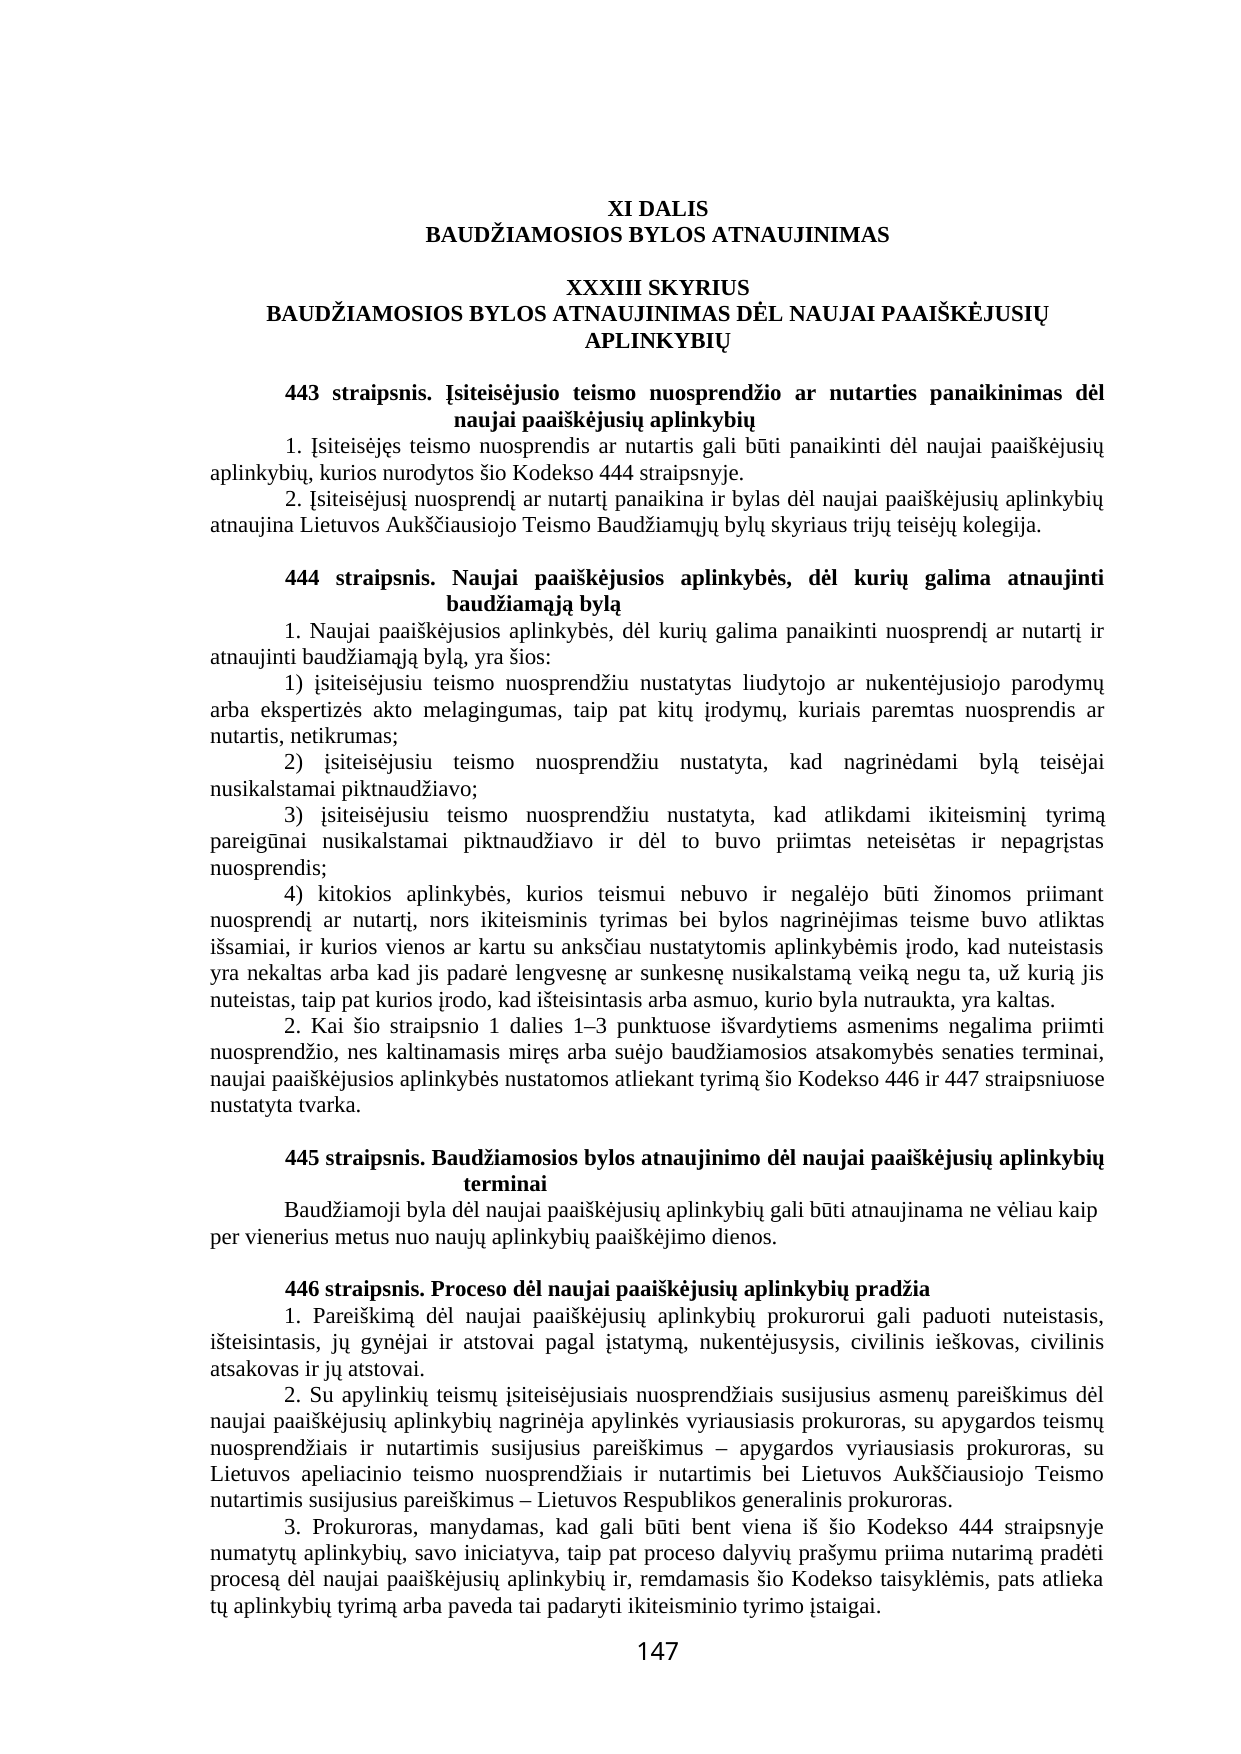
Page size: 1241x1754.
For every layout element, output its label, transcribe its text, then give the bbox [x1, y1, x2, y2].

text 1. Pareiškimą dėl naujai paaiškėjusių aplinkybių prokurorui gali paduoti nuteistasis, išteisintasis, jų gynėjai ir atstovai pagal įstatymą, nukentėjusysis, civilinis ieškovas, civilinis atsakovas ir jų atstovai. [210, 1302, 1106, 1381]
subtitle XI DALIS [210, 195, 1106, 221]
text 1. Naujai paaiškėjusios aplinkybės, dėl kurių galima panaikinti nuosprendį ar nutartį ir atnaujinti baudžiamąją bylą, yra šios: [210, 617, 1106, 669]
text 446 straipsnis. Proceso dėl naujai paaiškėjusių aplinkybių pradžia [210, 1276, 1106, 1302]
subtitle BAUDŽIAMOSIOS BYLOS ATNAUJINIMAS [210, 221, 1106, 248]
text 2. Įsiteisėjusį nuosprendį ar nutartį panaikina ir bylas dėl naujai paaiškėjusių aplinkybių atnaujina Lietuvos Aukščiausiojo Teismo Baudžiamųjų bylų skyriaus trijų teisėjų kolegija. [210, 485, 1106, 538]
text 445 straipsnis. Baudžiamosios bylos atnaujinimo dėl naujai paaiškėjusių aplinkybių terminai [285, 1144, 1106, 1196]
text 3. Prokuroras, manydamas, kad gali būti bent viena iš šio Kodekso 444 straipsnyje numatytų aplinkybių, savo iniciatyva, taip pat proceso dalyvių prašymu priima nutarimą pradėti procesą dėl naujai paaiškėjusių aplinkybių ir, remdamasis šio Kodekso taisyklėmis, pats atlieka tų aplinkybių tyrimą arba paveda tai padaryti ikiteisminio tyrimo įstaigai. [210, 1513, 1106, 1618]
text Baudžiamoji byla dėl naujai paaiškėjusių aplinkybių gali būti atnaujinama ne vėliau kaip per vienerius metus nuo naujų aplinkybių paaiškėjimo dienos. [210, 1196, 1106, 1249]
text XXXIII skyrius [210, 274, 1106, 300]
text 4) kitokios aplinkybės, kurios teismui nebuvo ir negalėjo būti žinomos priimant nuosprendį ar nutartį, nors ikiteisminis tyrimas bei bylos nagrinėjimas teisme buvo atliktas išsamiai, ir kurios vienos ar kartu su anksčiau nustatytomis aplinkybėmis įrodo, kad nuteistasis yra nekaltas arba kad jis padarė lengvesnę ar sunkesnę nusikalstamą veiką negu ta, už kurią jis nuteistas, taip pat kurios įrodo, kad išteisintasis arba asmuo, kurio byla nutraukta, yra kaltas. [210, 880, 1106, 1012]
text 2. Su apylinkių teismų įsiteisėjusiais nuosprendžiais susijusius asmenų pareiškimus dėl naujai paaiškėjusių aplinkybių nagrinėja apylinkės vyriausiasis prokuroras, su apygardos teismų nuosprendžiais ir nutartimis susijusius pareiškimus – apygardos vyriausiasis prokuroras, su Lietuvos apeliacinio teismo nuosprendžiais ir nutartimis bei Lietuvos Aukščiausiojo Teismo nutartimis susijusius pareiškimus – Lietuvos Respublikos generalinis prokuroras. [210, 1381, 1106, 1513]
text 1. Įsiteisėjęs teismo nuosprendis ar nutartis gali būti panaikinti dėl naujai paaiškėjusių aplinkybių, kurios nurodytos šio Kodekso 444 straipsnyje. [210, 432, 1106, 485]
text 444 straipsnis. Naujai paaiškėjusios aplinkybės, dėl kurių galima atnaujinti baudžiamąją bylą [285, 564, 1106, 617]
text 2. Kai šio straipsnio 1 dalies 1–3 punktuose išvardytiems asmenims negalima priimti nuosprendžio, nes kaltinamasis miręs arba suėjo baudžiamosios atsakomybės senaties terminai, naujai paaiškėjusios aplinkybės nustatomos atliekant tyrimą šio Kodekso 446 ir 447 straipsniuose nustatyta tvarka. [210, 1012, 1106, 1117]
text 1) įsiteisėjusiu teismo nuosprendžiu nustatytas liudytojo ar nukentėjusiojo parodymų arba ekspertizės akto melagingumas, taip pat kitų įrodymų, kuriais paremtas nuosprendis ar nutartis, netikrumas; [210, 669, 1106, 748]
text 2) įsiteisėjusiu teismo nuosprendžiu nustatyta, kad nagrinėdami bylą teisėjai nusikalstamai piktnaudžiavo; [210, 748, 1106, 801]
text 3) įsiteisėjusiu teismo nuosprendžiu nustatyta, kad atlikdami ikiteisminį tyrimą pareigūnai nusikalstamai piktnaudžiavo ir dėl to buvo priimtas neteisėtas ir nepagrįstas nuosprendis; [210, 801, 1106, 880]
text Baudžiamosios bylos atnaujinimas dėl naujai paaiškėjusių aplinkybių [210, 300, 1106, 353]
text 443 straipsnis. Įsiteisėjusio teismo nuosprendžio ar nutarties panaikinimas dėl naujai paaiškėjusių aplinkybių [285, 379, 1106, 432]
